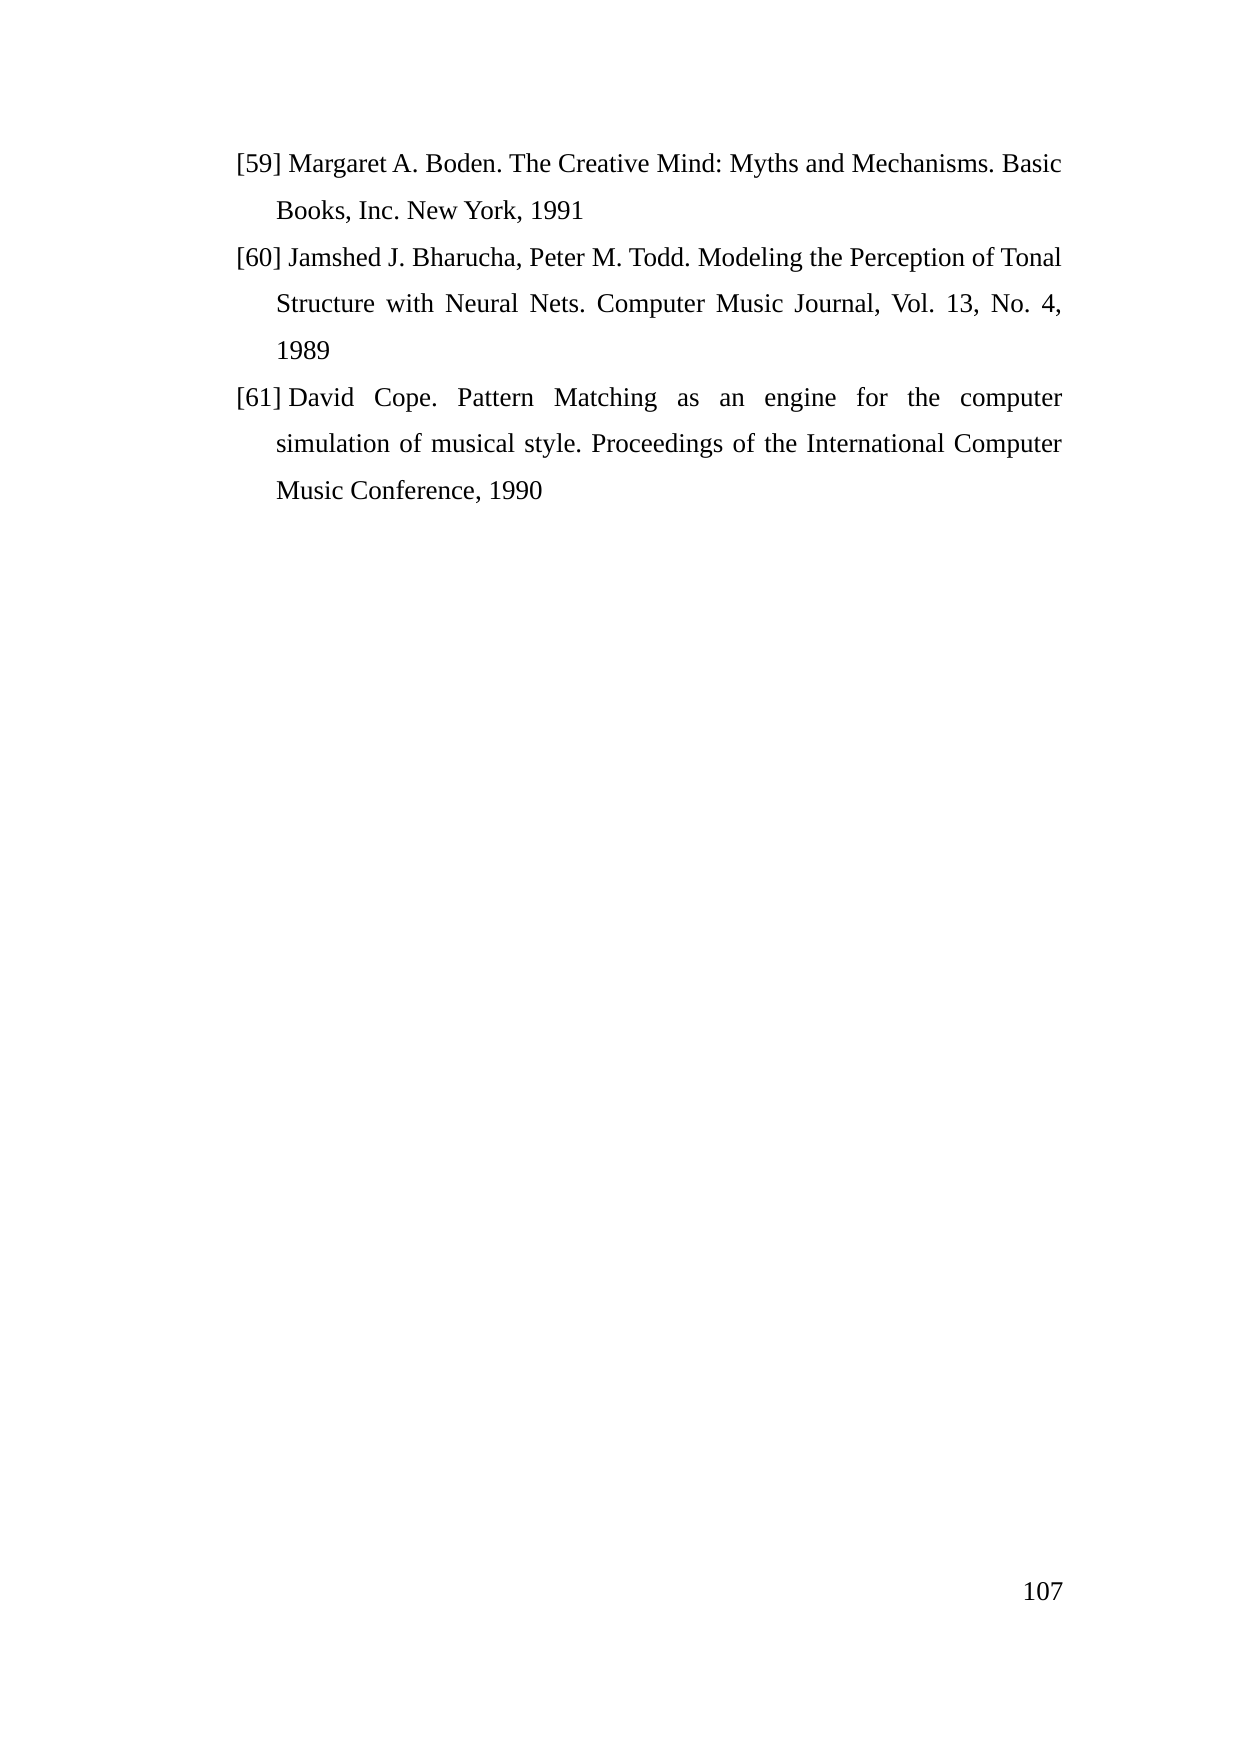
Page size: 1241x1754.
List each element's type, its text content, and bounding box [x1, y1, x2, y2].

list David Cope. Pattern Matching as an engine for the computer simulation of musical style. Proceedings of the International Computer Music Conference, 1990 [236, 381, 1063, 505]
list Margaret A. Boden. The Creative Mind: Myths and Mechanisms. Basic Books, Inc. New York, 1991 [236, 148, 1063, 225]
list Jamshed J. Bharucha, Peter M. Todd. Modeling the Perception of Tonal Structure with Neural Nets. Computer Music Journal, Vol. 13, No. 4, 1989 [236, 241, 1063, 365]
